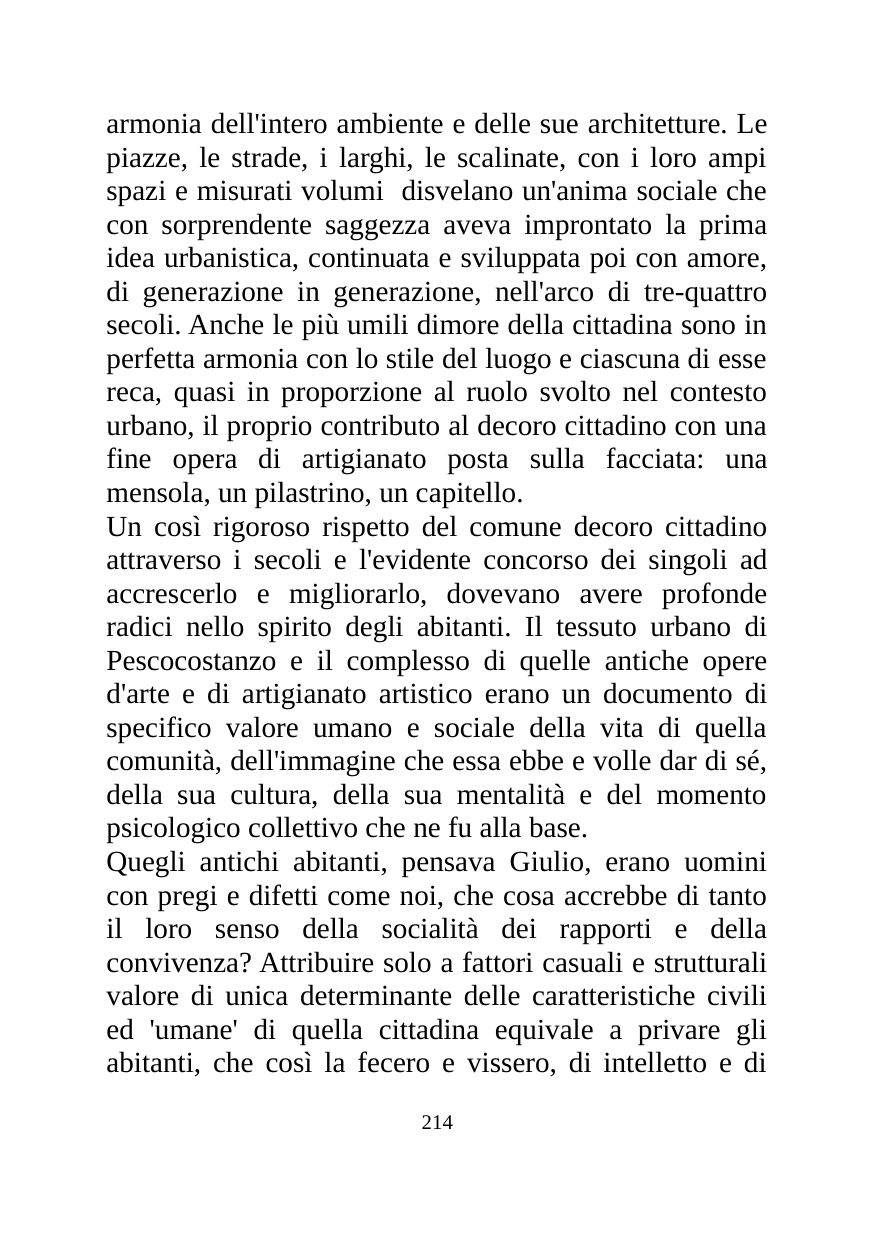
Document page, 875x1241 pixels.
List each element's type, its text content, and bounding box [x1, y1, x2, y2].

text Un così rigoroso rispetto del comune decoro cittadino attraverso i secoli e l'evidente concorso dei singoli ad accrescerlo e migliorarlo, dovevano avere profonde radici nello spirito degli abitanti. Il tessuto urbano di Pescocostanzo e il complesso di quelle antiche opere d'arte e di artigianato artistico erano un documento di specifico valore umano e sociale della vita di quella comunità, dell'immagine che essa ebbe e volle dar di sé, della sua cultura, della sua mentalità e del momento psicologico collettivo che ne fu alla base. [106, 509, 768, 844]
text armonia dell'intero ambiente e delle sue architetture. Le piazze, le strade, i larghi, le scalinate, con i loro ampi spazi e misurati volumi disvelano un'anima sociale che con sorprendente saggezza aveva improntato la prima idea urbanistica, continuata e sviluppata poi con amore, di generazione in generazione, nell'arco di tre-quattro secoli. Anche le più umili dimore della cittadina sono in perfetta armonia con lo stile del luogo e ciascuna di esse reca, quasi in proporzione al ruolo svolto nel contesto urbano, il proprio contributo al decoro cittadino con una fine opera di artigianato posta sulla facciata: una mensola, un pilastrino, un capitello. [106, 106, 768, 509]
text Quegli antichi abitanti, pensava Giulio, erano uomini con pregi e difetti come noi, che cosa accrebbe di tanto il loro senso della socialità dei rapporti e della convivenza? Attribuire solo a fattori casuali e strutturali valore di unica determinante delle caratteristiche civili ed 'umane' di quella cittadina equivale a privare gli abitanti, che così la fecero e vissero, di intelletto e di [106, 844, 768, 1079]
